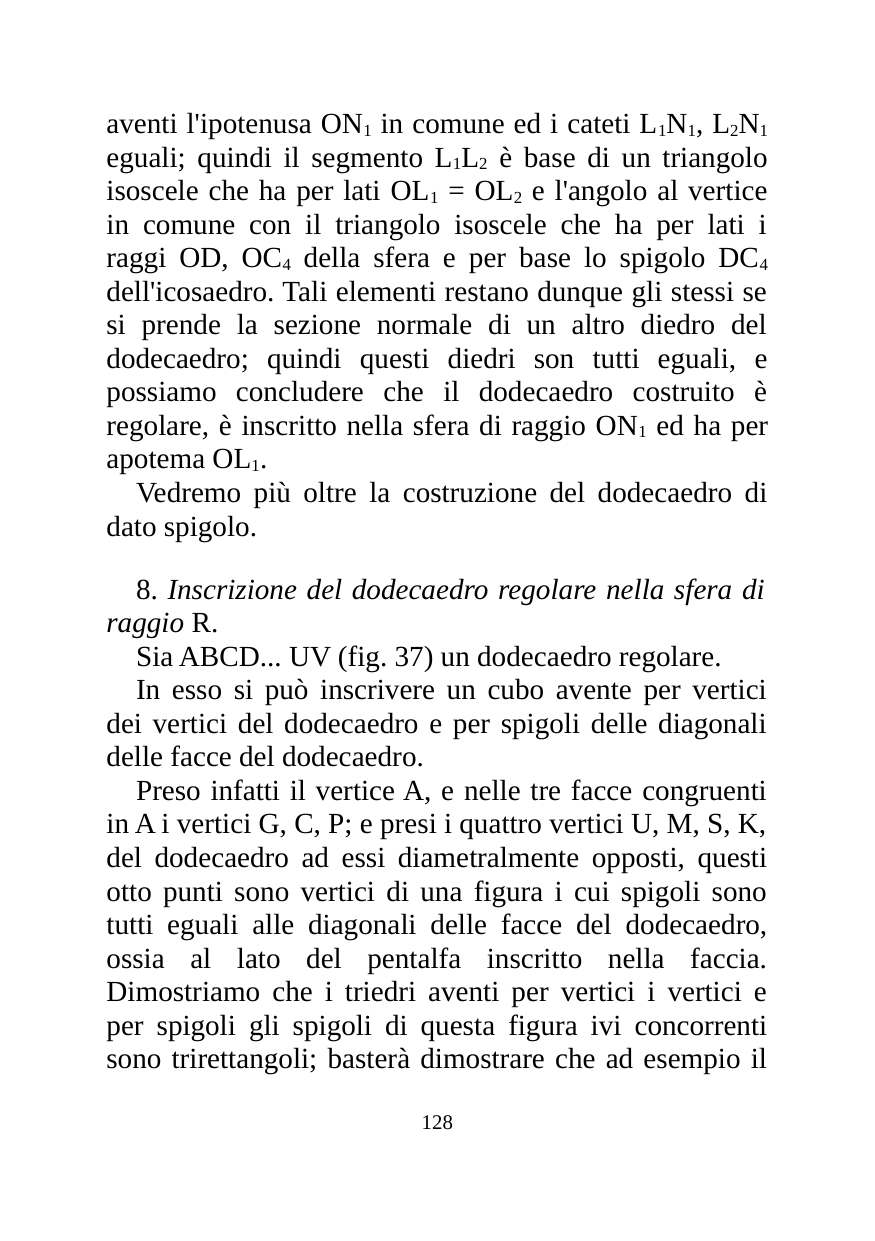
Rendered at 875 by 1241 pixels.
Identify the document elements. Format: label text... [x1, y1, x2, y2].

text Sia ABCD... UV (fig. 37) un dodecaedro regolare. [106, 639, 768, 672]
text 8. Inscrizione del dodecaedro regolare nella sfera di raggio R. [106, 572, 768, 639]
text In esso si può inscrivere un cubo avente per vertici dei vertici del dodecaedro e per spigoli delle diagonali delle facce del dodecaedro. [106, 672, 768, 773]
text Preso infatti il vertice A, e nelle tre facce congruenti in A i vertici G, C, P; e presi i quattro vertici U, M, S, K, del dodecaedro ad essi diametralmente opposti, questi otto punti sono vertici di una figura i cui spigoli sono tutti eguali alle diagonali delle facce del dodecaedro, ossia al lato del pentalfa inscritto nella faccia. Dimostriamo che i triedri aventi per vertici i vertici e per spigoli gli spigoli di questa figura ivi concorrenti sono trirettangoli; basterà dimostrare che ad esempio il [106, 773, 768, 1075]
text Vedremo più oltre la costruzione del dodecaedro di dato spigolo. [106, 475, 768, 542]
text aventi l'ipotenusa ON1 in comune ed i cateti L1N1, L2N1 eguali; quindi il segmento L1L2 è base di un triangolo isoscele che ha per lati OL1 = OL2 e l'angolo al vertice in comune con il triangolo isoscele che ha per lati i raggi OD, OC4 della sfera e per base lo spigolo DC4 dell'icosaedro. Tali elementi restano dunque gli stessi se si prende la sezione normale di un altro diedro del dodecaedro; quindi questi diedri son tutti eguali, e possiamo concludere che il dodecaedro costruito è regolare, è inscritto nella sfera di raggio ON1 ed ha per apotema OL1. [106, 106, 768, 475]
